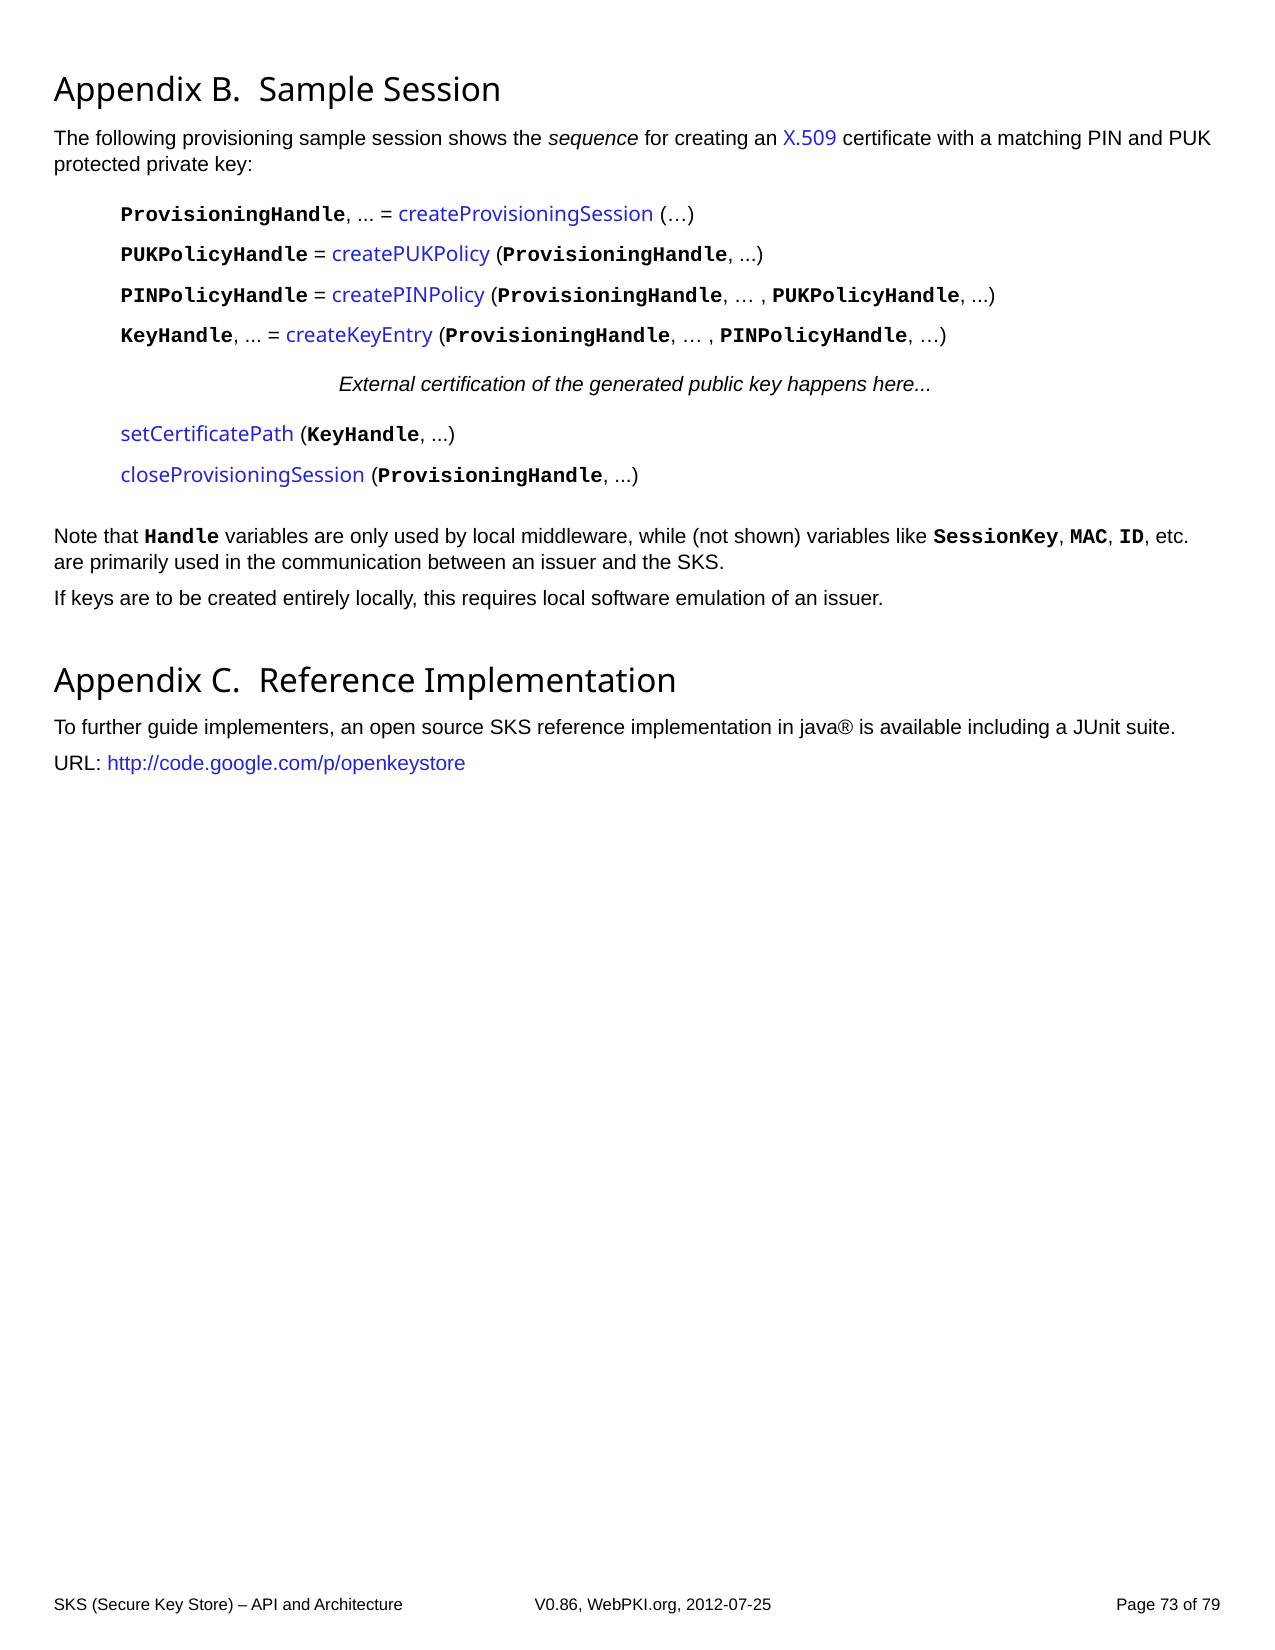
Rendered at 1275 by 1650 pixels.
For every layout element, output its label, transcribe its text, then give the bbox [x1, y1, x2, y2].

text External certification of the generated public key happens here... [52, 372, 1221, 396]
text setCertificatePath (KeyHandle, ...) [120, 419, 1221, 448]
text The following provisioning sample session shows the sequence for creating an X.509 certificate with a matching PIN and PUK protected private key: [54, 123, 1221, 176]
subtitle Sample Session [54, 66, 1221, 111]
text PUKPolicyHandle = createPUKPolicy (ProvisioningHandle, ...) [120, 239, 1221, 268]
text URL: http://code.google.com/p/openkeystore [54, 750, 1221, 774]
text ProvisioningHandle, ... = createProvisioningSession (…) [120, 199, 1221, 228]
text KeyHandle, ... = createKeyEntry (ProvisioningHandle, … , PINPolicyHandle, …) [120, 320, 1221, 348]
text PINPolicyHandle = createPINPolicy (ProvisioningHandle, … , PUKPolicyHandle, ...) [120, 280, 1221, 308]
text closeProvisioningSession (ProvisioningHandle, ...) [120, 460, 1221, 488]
text If keys are to be created entirely locally, this requires local software emulation of an issuer. [54, 586, 1221, 610]
text Note that Handle variables are only used by local middleware, while (not shown) variables like SessionKey, MAC, ID, etc. are primarily used in the communication between an issuer and the SKS. [54, 500, 1221, 574]
subtitle Reference Implementation [54, 657, 1221, 703]
text To further guide implementers, an open source SKS reference implementation in java® is available including a JUnit suite. [54, 714, 1221, 738]
